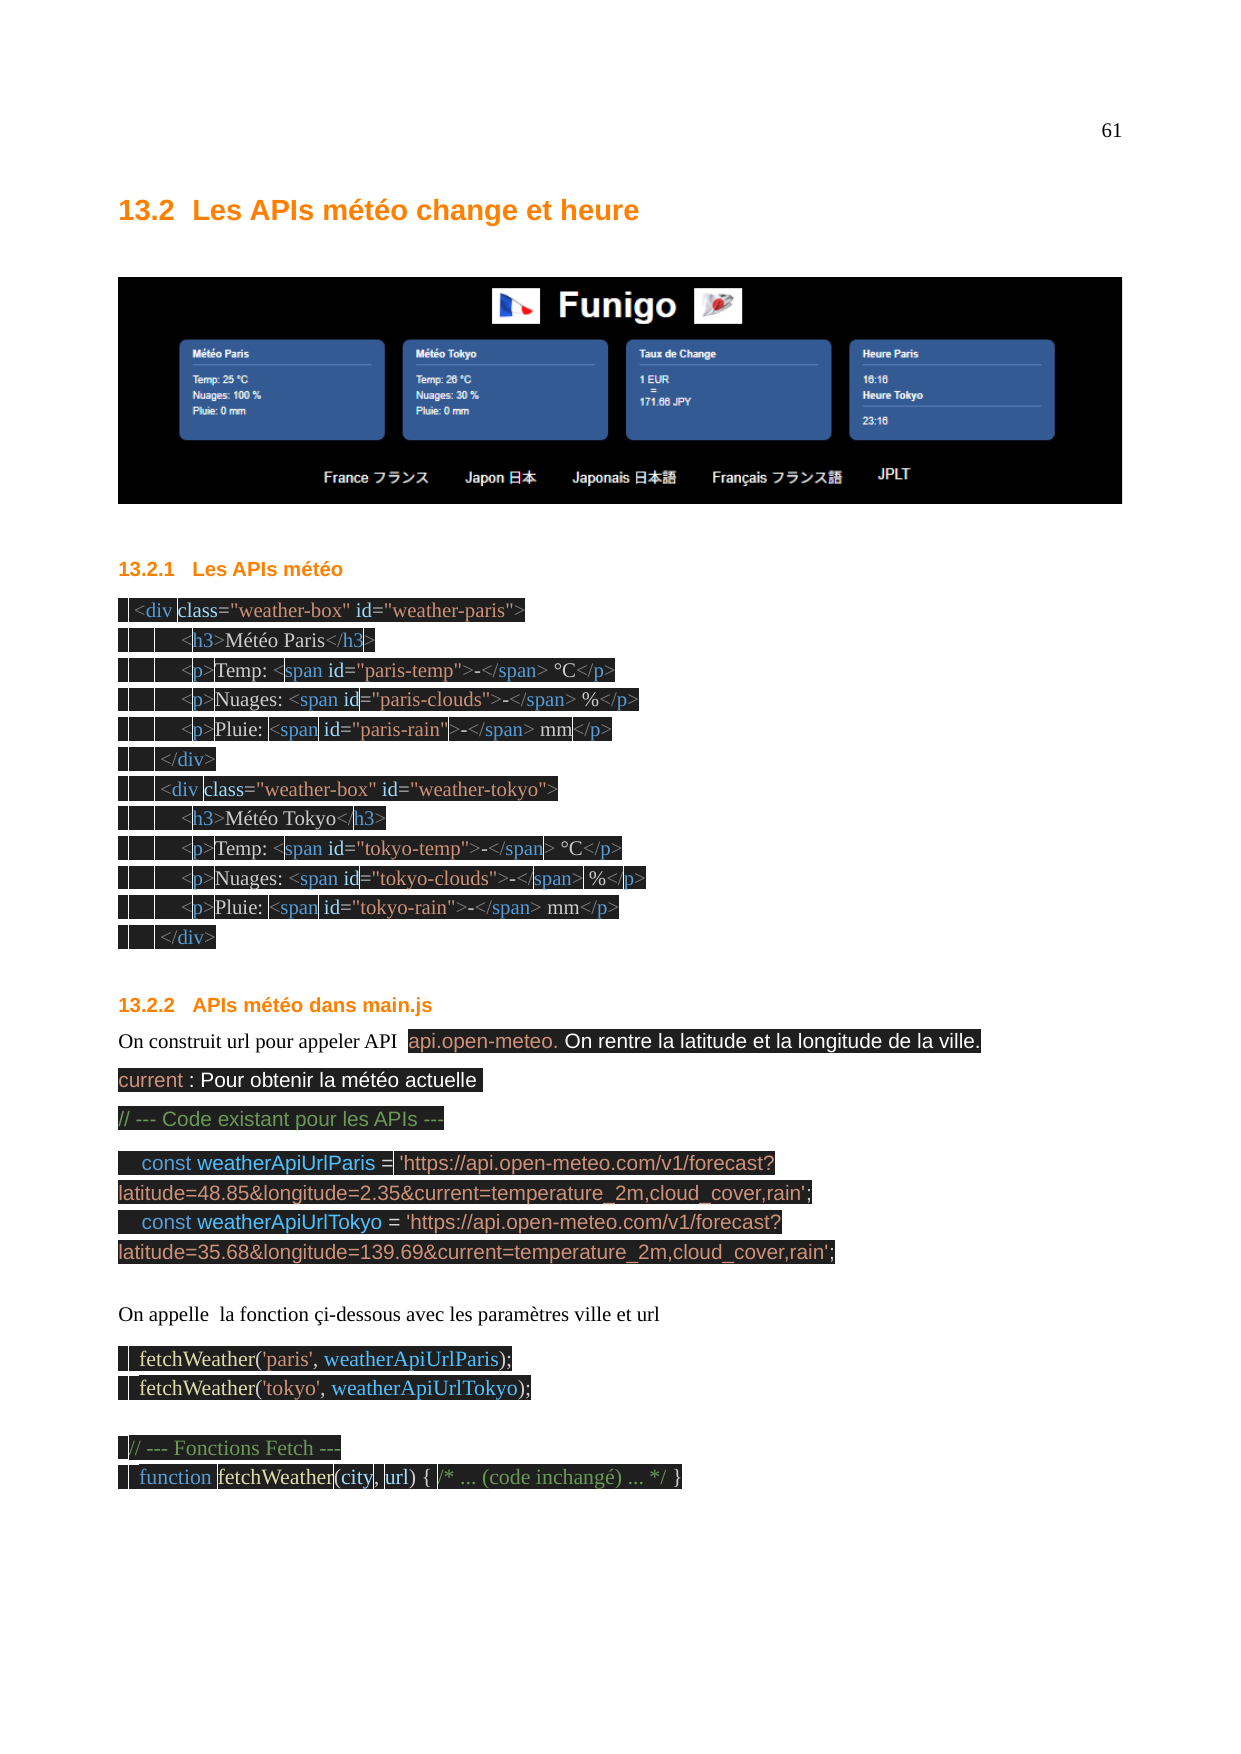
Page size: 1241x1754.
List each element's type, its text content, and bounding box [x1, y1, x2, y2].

text </div> [118, 919, 1122, 949]
text On appelle la fonction çi-dessous avec les paramètres ville et url [118, 1302, 1122, 1326]
text fetchWeather('paris', weatherApiUrlParis); [118, 1341, 1122, 1371]
text <p>Temp: <span id="tokyo-temp">-</span> °C</p> [118, 830, 1122, 860]
text <h3>Météo Paris</h3> [118, 622, 1122, 652]
picture [118, 277, 1123, 504]
text <h3>Météo Tokyo</h3> [118, 801, 1122, 830]
text <p>Nuages: <span id="tokyo-clouds">-</span> %</p> [118, 860, 1122, 889]
text </div> [118, 741, 1122, 771]
text current : Pour obtenir la météo actuelle [118, 1068, 1122, 1092]
text <p>Nuages: <span id="paris-clouds">-</span> %</p> [118, 682, 1122, 711]
text const weatherApiUrlParis = 'https://api.open-meteo.com/v1/forecast?latitude=48.85&longitude=2.35&current=temperature_2m,cloud_cover,rain'; [118, 1145, 1122, 1204]
text // --- Fonctions Fetch --- [118, 1430, 1122, 1460]
text <div class="weather-box" id="weather-paris"> [118, 593, 1122, 622]
subtitle APIs météo dans main.js [118, 993, 1122, 1017]
text fetchWeather('tokyo', weatherApiUrlTokyo); [118, 1371, 1122, 1400]
text function fetchWeather(city, url) { /* ... (code inchangé) ... */ } [118, 1460, 1122, 1489]
subtitle Les APIs météo change et heure [118, 192, 1122, 226]
text // --- Code existant pour les APIs --- [118, 1106, 1122, 1130]
text <p>Pluie: <span id="tokyo-rain">-</span> mm</p> [118, 889, 1122, 919]
text <p>Pluie: <span id="paris-rain">-</span> mm</p> [118, 711, 1122, 741]
text <div class="weather-box" id="weather-tokyo"> [118, 771, 1122, 801]
text On construit url pour appeler API api.open-meteo. On rentre la latitude et la longitude de la ville. [118, 1029, 1122, 1053]
text <p>Temp: <span id="paris-temp">-</span> °C</p> [118, 652, 1122, 682]
text const weatherApiUrlTokyo = 'https://api.open-meteo.com/v1/forecast?latitude=35.68&longitude=139.69&current=temperature_2m,cloud_cover,rain'; [118, 1204, 1122, 1264]
subtitle Les APIs météo [118, 557, 1122, 580]
